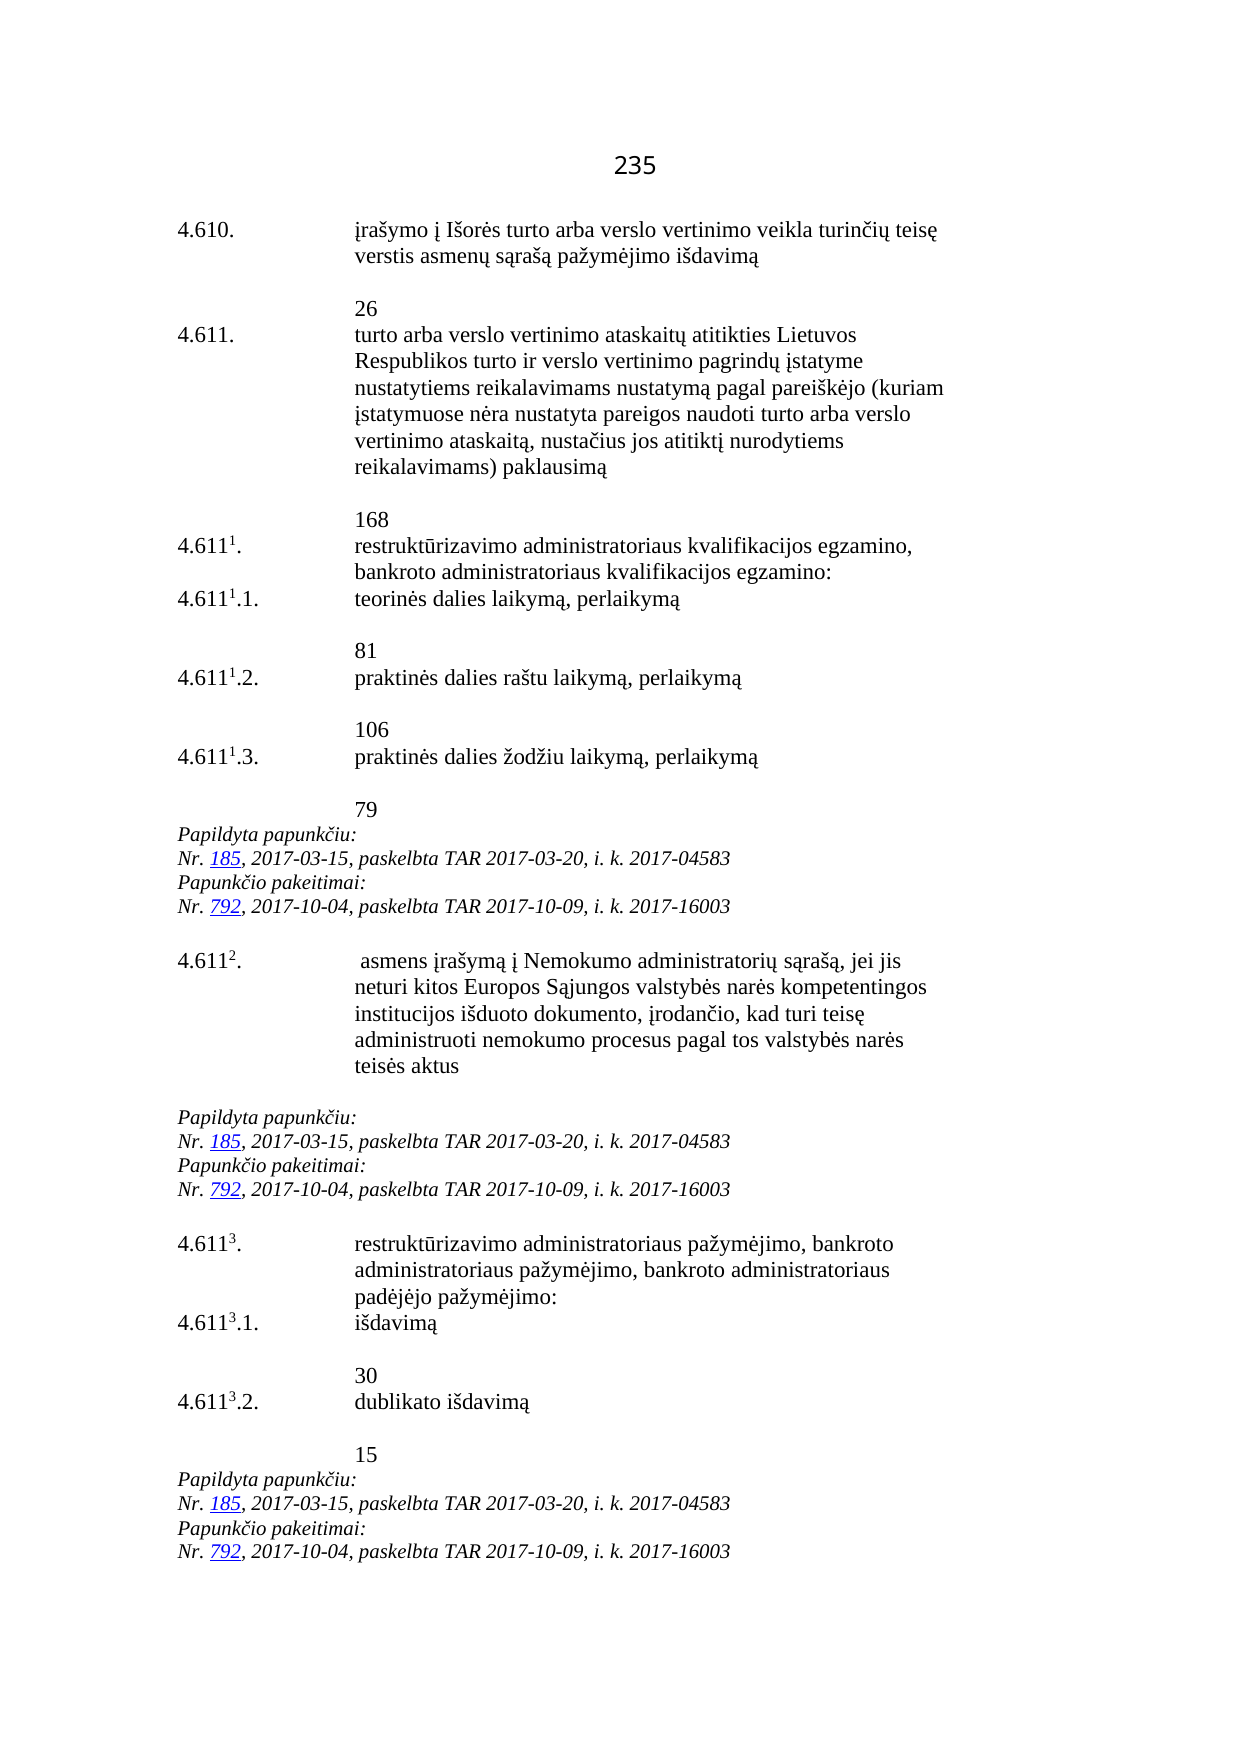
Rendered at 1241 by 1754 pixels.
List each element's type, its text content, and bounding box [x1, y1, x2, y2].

text 4.6111.1. teorinės dalies laikymą, perlaikymą 81 [177, 585, 945, 664]
text 4.6111.3. praktinės dalies žodžiu laikymą, perlaikymą 79 [177, 743, 945, 822]
text Respublikos turto ir verslo vertinimo pagrindų įstatyme [354, 348, 945, 374]
text Papildyta papunkčiu: [177, 822, 1093, 846]
text Nr. 792, 2017-10-04, paskelbta TAR 2017-10-09, i. k. 2017-16003 [177, 1177, 1093, 1201]
text administratoriaus pažymėjimo, bankroto administratoriaus [354, 1256, 945, 1283]
text 4.6113.2. dublikato išdavimą 15 [177, 1388, 945, 1467]
text bankroto administratoriaus kvalifikacijos egzamino: [354, 558, 945, 585]
text padėjėjo pažymėjimo: [354, 1283, 945, 1309]
text Nr. 185, 2017-03-15, paskelbta TAR 2017-03-20, i. k. 2017-04583 [177, 846, 1093, 870]
text Papildyta papunkčiu: [177, 1105, 1093, 1129]
text Papunkčio pakeitimai: [177, 1515, 1093, 1539]
text Papildyta papunkčiu: [177, 1467, 1093, 1491]
text 4.6112. asmens įrašymą į Nemokumo administratorių sąrašą, jei jis neturi kitos Europos Sąjungos valstybės narės kompetentingos institucijos išduoto dokumento, įrodančio, kad turi teisę administruoti nemokumo procesus pagal tos valstybės narės teisės aktus [177, 947, 945, 1105]
text verstis asmenų sąrašą pažymėjimo išdavimą 26 [354, 242, 945, 321]
text 4.6111.2. praktinės dalies raštu laikymą, perlaikymą 106 [177, 664, 945, 743]
text nustatytiems reikalavimams nustatymą pagal pareiškėjo (kuriam [354, 374, 945, 400]
text 4.6113. restruktūrizavimo administratoriaus pažymėjimo, bankroto [177, 1230, 945, 1256]
text 4.6113.1. išdavimą 30 [177, 1309, 945, 1388]
text Papunkčio pakeitimai: [177, 1153, 1093, 1177]
text Nr. 185, 2017-03-15, paskelbta TAR 2017-03-20, i. k. 2017-04583 [177, 1491, 1093, 1515]
text Nr. 185, 2017-03-15, paskelbta TAR 2017-03-20, i. k. 2017-04583 [177, 1129, 1093, 1153]
text reikalavimams) paklausimą 168 [354, 453, 945, 532]
text įstatymuose nėra nustatyta pareigos naudoti turto arba verslo [354, 400, 945, 427]
text Nr. 792, 2017-10-04, paskelbta TAR 2017-10-09, i. k. 2017-16003 [177, 1539, 1093, 1563]
text Nr. 792, 2017-10-04, paskelbta TAR 2017-10-09, i. k. 2017-16003 [177, 894, 1093, 918]
text 4.610. įrašymo į Išorės turto arba verslo vertinimo veikla turinčių teisę [177, 216, 945, 242]
text Papunkčio pakeitimai: [177, 870, 1093, 894]
text 4.6111. restruktūrizavimo administratoriaus kvalifikacijos egzamino, [177, 532, 945, 558]
text 4.611. turto arba verslo vertinimo ataskaitų atitikties Lietuvos [177, 321, 945, 348]
text vertinimo ataskaitą, nustačius jos atitiktį nurodytiems [354, 427, 945, 453]
